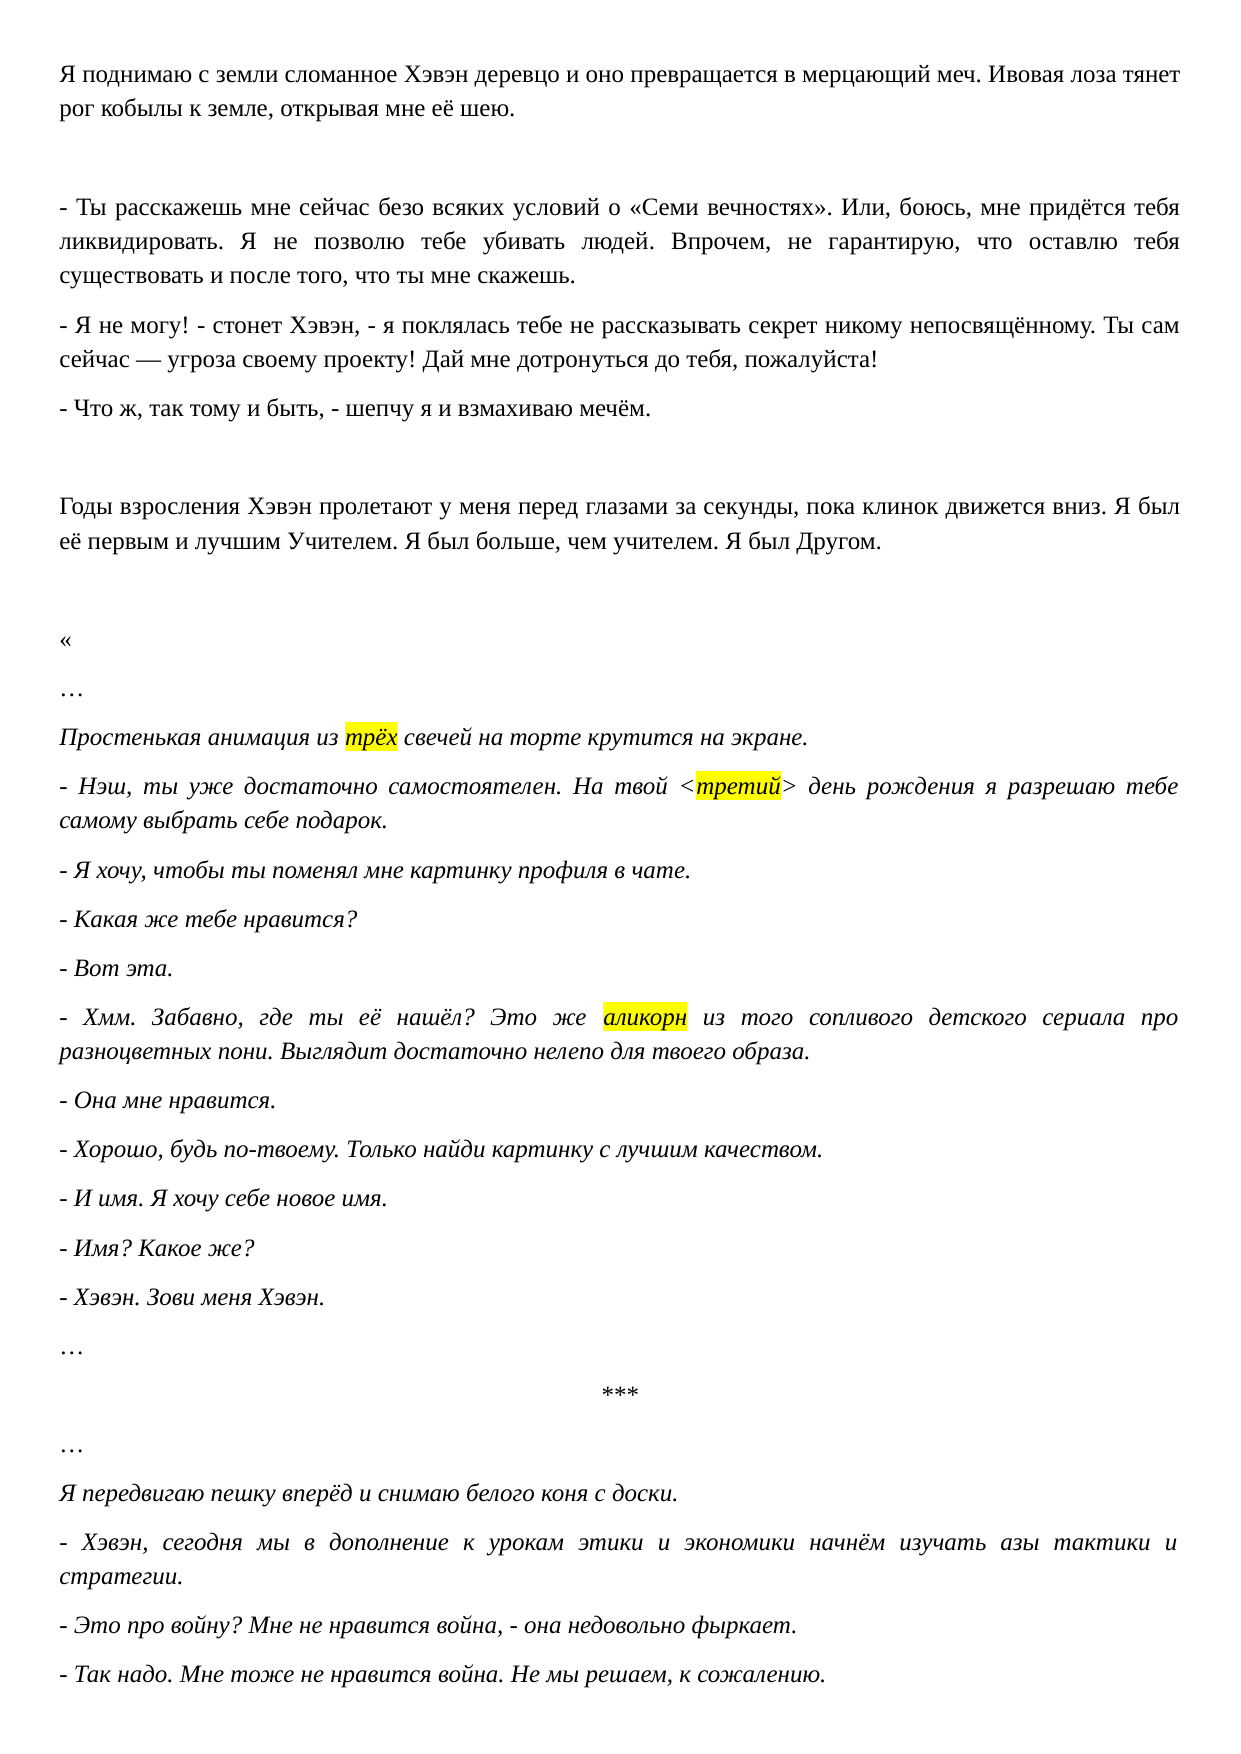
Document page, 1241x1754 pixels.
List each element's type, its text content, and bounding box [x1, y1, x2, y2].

text Простенькая анимация из трёх свечей на торте крутится на экране. [59, 722, 1181, 751]
text *** [59, 1380, 1181, 1408]
text - Хорошо, будь по-твоему. Только найди картинку с лучшим качеством. [59, 1134, 1181, 1163]
text Годы взросления Хэвэн пролетают у меня перед глазами за секунды, пока клинок движется вниз. Я был её первым и лучшим Учителем. Я был больше, чем учителем. Я был Другом. [59, 491, 1181, 554]
text - Хмм. Забавно, где ты её нашёл? Это же аликорн из того сопливого детского сериала про разноцветных пони. Выглядит достаточно нелепо для твоего образа. [59, 1002, 1181, 1065]
text - Хэвэн, сегодня мы в дополнение к урокам этики и экономики начнём изучать азы тактики и стратегии. [59, 1527, 1181, 1590]
text - Нэш, ты уже достаточно самостоятелен. На твой <третий> день рождения я разрешаю тебе самому выбрать себе подарок. [59, 771, 1181, 834]
text Я передвигаю пешку вперёд и снимаю белого коня с доски. [59, 1478, 1181, 1507]
text - Что ж, так тому и быть, - шепчу я и взмахиваю мечём. [59, 393, 1181, 422]
text « [59, 624, 1181, 653]
text - Это про войну? Мне не нравится война, - она недовольно фыркает. [59, 1611, 1181, 1639]
text … [59, 673, 1181, 702]
text - Вот эта. [59, 953, 1181, 982]
text … [59, 1429, 1181, 1458]
text - И имя. Я хочу себе новое имя. [59, 1183, 1181, 1212]
text - Какая же тебе нравится? [59, 904, 1181, 932]
text - Так надо. Мне тоже не нравится война. Не мы решаем, к сожалению. [59, 1659, 1181, 1688]
text Я поднимаю с земли сломанное Хэвэн деревцо и оно превращается в мерцающий меч. Ивовая лоза тянет рог кобылы к земле, открывая мне её шею. [59, 59, 1181, 122]
text … [59, 1331, 1181, 1359]
text - Хэвэн. Зови меня Хэвэн. [59, 1282, 1181, 1310]
text - Я не могу! - стонет Хэвэн, - я поклялась тебе не рассказывать секрет никому непосвящённому. Ты сам сейчас — угроза своему проекту! Дай мне дотронуться до тебя, пожалуйста! [59, 310, 1181, 373]
text - Она мне нравится. [59, 1085, 1181, 1114]
text - Имя? Какое же? [59, 1233, 1181, 1261]
text - Я хочу, чтобы ты поменял мне картинку профиля в чате. [59, 855, 1181, 883]
text - Ты расскажешь мне сейчас безо всяких условий о «Семи вечностях». Или, боюсь, мне придётся тебя ликвидировать. Я не позволю тебе убивать людей. Впрочем, не гарантирую, что оставлю тебя существовать и после того, что ты мне скажешь. [59, 192, 1181, 289]
